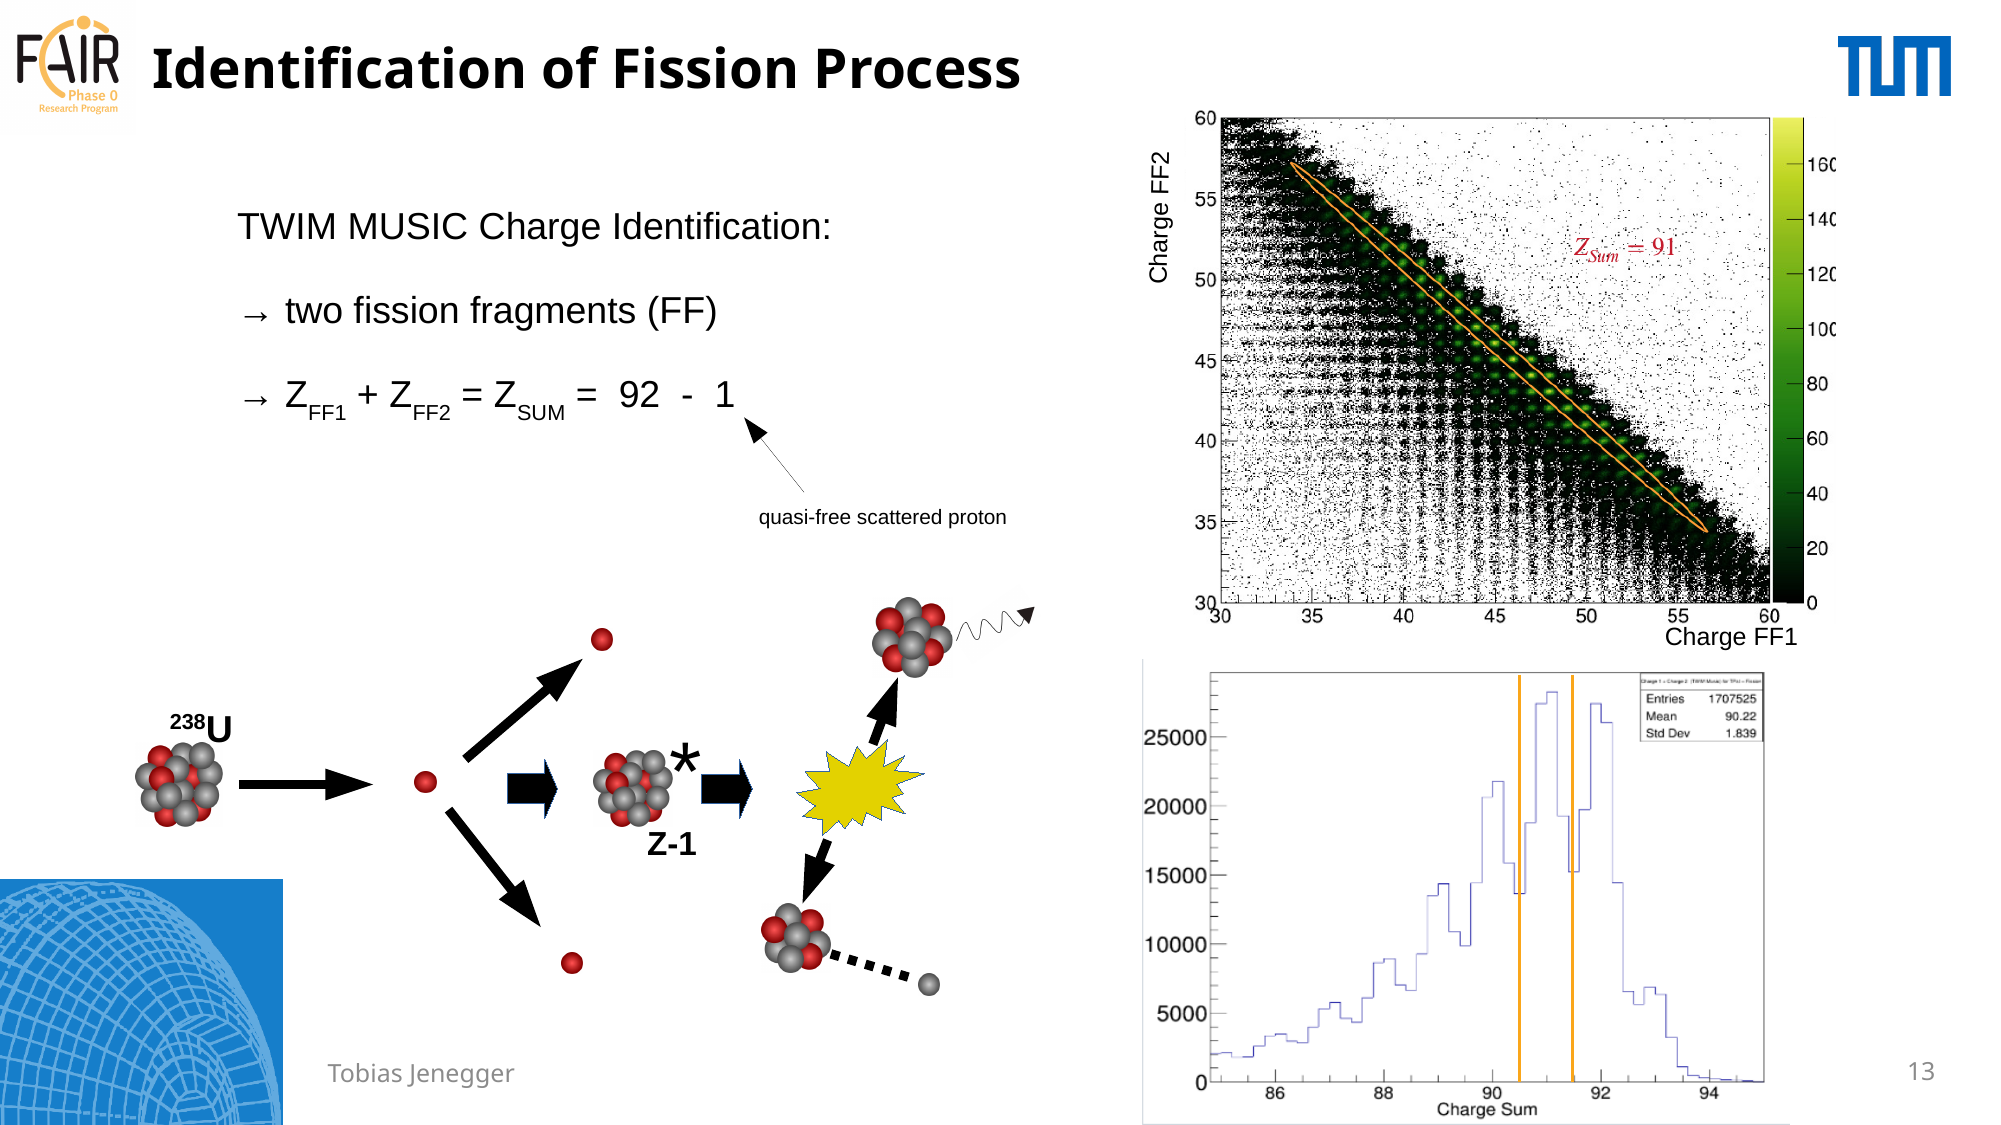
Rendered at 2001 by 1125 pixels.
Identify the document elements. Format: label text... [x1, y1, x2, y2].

text_box [722, 759, 753, 818]
picture [1141, 659, 1790, 1125]
picture [761, 903, 831, 973]
text_box Z-1 [632, 818, 753, 870]
slide_number Tobias Jenegger [312, 1042, 588, 1103]
text_box [507, 759, 558, 819]
picture [0, 0, 136, 135]
text_box Charge FF2 [1136, 119, 1185, 300]
text_box [796, 739, 925, 836]
picture [593, 750, 654, 827]
picture [591, 628, 613, 651]
text_box Charge FF1 [1650, 615, 1831, 661]
picture [0, 879, 283, 1125]
picture [1838, 36, 1951, 96]
text_box TWIM MUSIC Charge Identification: → two fission fragments (FF) → ZFF1 + ZFF2 = ZSUM = 92 - 1 [222, 198, 1003, 474]
picture [135, 742, 223, 827]
text_box * [654, 717, 722, 818]
slide_number [1790, 1042, 1951, 1103]
picture [918, 973, 940, 996]
picture [1184, 104, 1846, 624]
text_box 238U [155, 700, 290, 758]
text_box quasi-free scattered proton [744, 498, 1150, 537]
picture [561, 952, 583, 975]
title Identification of Fission Process [137, 32, 1809, 109]
picture [414, 771, 437, 793]
picture [872, 585, 1041, 678]
